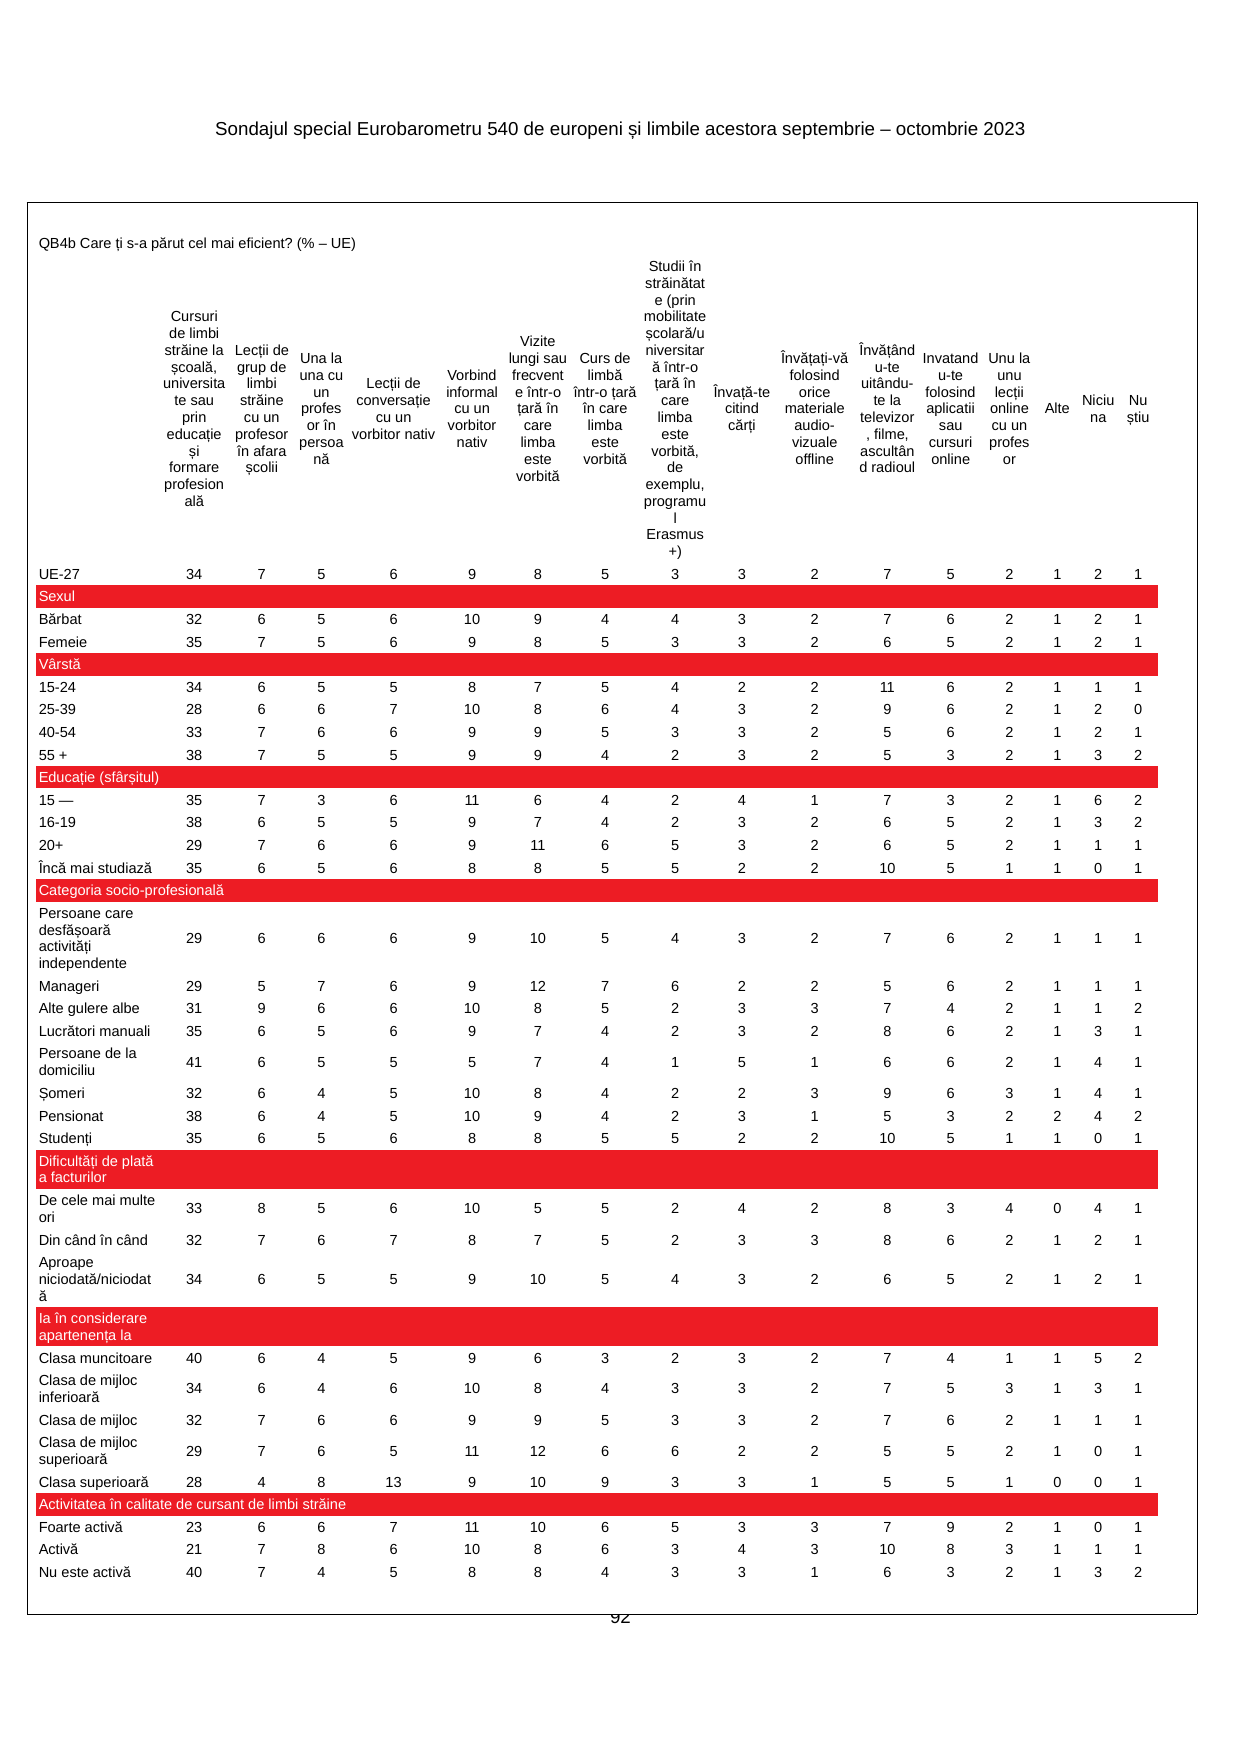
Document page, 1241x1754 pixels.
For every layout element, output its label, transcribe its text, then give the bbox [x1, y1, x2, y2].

table_cell 1 [982, 1346, 1036, 1369]
table_cell 15-24 [36, 676, 159, 698]
table_cell 7 [856, 902, 919, 974]
table_cell 35 [159, 1020, 229, 1042]
table_cell 3 [710, 563, 773, 585]
table_cell 9 [505, 1408, 570, 1431]
table_cell [640, 1493, 710, 1516]
table_cell 4 [570, 608, 640, 630]
table_cell 6 [348, 563, 438, 585]
table_cell 1 [982, 856, 1036, 879]
table_cell 4 [294, 1346, 348, 1369]
table_cell 4 [919, 997, 982, 1020]
table_cell 7 [856, 1516, 919, 1538]
table_cell [294, 1150, 348, 1189]
table_cell Bărbat [36, 608, 159, 630]
table_cell 1 [1118, 975, 1158, 997]
table_cell [856, 1493, 919, 1516]
table_cell 2 [982, 1228, 1036, 1251]
table_cell 8 [294, 1538, 348, 1561]
table_cell 5 [919, 811, 982, 834]
table_cell Activitatea în calitate de cursant de limbi străine [36, 1493, 570, 1516]
table_cell 7 [229, 834, 294, 856]
table_cell 1 [773, 789, 856, 811]
table_cell 2 [982, 834, 1036, 856]
table_cell 10 [856, 856, 919, 879]
table_cell 4 [640, 608, 710, 630]
table_cell [570, 653, 640, 676]
table_cell 5 [229, 975, 294, 997]
table_cell 5 [570, 1408, 640, 1431]
table_cell [919, 1493, 982, 1516]
table_cell 1 [1036, 789, 1078, 811]
table_cell [1036, 1307, 1078, 1346]
table_cell 2 [982, 1104, 1036, 1127]
table_cell 8 [505, 1561, 570, 1583]
table_cell 1 [1036, 563, 1078, 585]
table_cell 35 [159, 1127, 229, 1149]
table_header [710, 232, 773, 255]
table_cell 2 [982, 789, 1036, 811]
table_cell [1118, 1150, 1158, 1189]
table_cell Învățați-vă folosind orice materiale audio-vizuale offline [773, 255, 856, 562]
table_cell 2 [773, 1369, 856, 1408]
table_cell 8 [438, 676, 505, 698]
table_cell [348, 585, 438, 608]
table_cell 2 [640, 1104, 710, 1127]
table_cell 9 [856, 698, 919, 721]
table_cell 1 [1118, 1228, 1158, 1251]
table_cell 2 [1078, 630, 1118, 653]
table_cell 6 [348, 721, 438, 743]
table_cell 3 [710, 811, 773, 834]
table_cell 0 [1118, 698, 1158, 721]
table_cell 2 [982, 997, 1036, 1020]
table_cell 5 [919, 563, 982, 585]
table_cell 1 [1118, 1127, 1158, 1149]
table_cell 5 [348, 743, 438, 766]
table_cell [159, 653, 229, 676]
table_cell 3 [710, 1470, 773, 1493]
table_cell [159, 1307, 229, 1346]
table_cell [1118, 766, 1158, 788]
table_cell 3 [773, 1082, 856, 1104]
table_cell 7 [505, 676, 570, 698]
table_cell [348, 1307, 438, 1346]
table_cell 21 [159, 1538, 229, 1561]
table_cell [773, 879, 856, 902]
table_cell 9 [438, 975, 505, 997]
table_cell 5 [294, 856, 348, 879]
table_cell 6 [856, 1561, 919, 1583]
table_cell Nu este activă [36, 1561, 159, 1583]
table_cell Lucrători manuali [36, 1020, 159, 1042]
table_cell 0 [1036, 1470, 1078, 1493]
table_cell 6 [229, 1346, 294, 1369]
table_cell 5 [570, 856, 640, 879]
table_cell 6 [348, 997, 438, 1020]
table_cell 2 [982, 698, 1036, 721]
table_cell [710, 879, 773, 902]
table_cell 33 [159, 1189, 229, 1228]
table_cell 6 [856, 630, 919, 653]
table_cell [640, 1150, 710, 1189]
table_cell 10 [438, 997, 505, 1020]
table_cell 2 [982, 630, 1036, 653]
table_cell [1118, 653, 1158, 676]
table_cell 0 [1036, 1189, 1078, 1228]
table_cell 8 [505, 856, 570, 879]
table_cell 6 [294, 721, 348, 743]
table_cell [1036, 585, 1078, 608]
table_cell 1 [1036, 856, 1078, 879]
table_cell 4 [570, 1369, 640, 1408]
table_cell 2 [982, 1251, 1036, 1307]
table_cell 3 [710, 902, 773, 974]
table_cell 7 [856, 1408, 919, 1431]
table_cell 1 [1036, 1228, 1078, 1251]
table_cell 3 [294, 789, 348, 811]
table_cell 7 [348, 698, 438, 721]
table_cell 10 [438, 1104, 505, 1127]
table_cell [1118, 1493, 1158, 1516]
table_cell 3 [982, 1369, 1036, 1408]
table_cell Lecții de grup de limbi străine cu un profesor în afara școlii [229, 255, 294, 562]
table_cell 2 [1118, 1346, 1158, 1369]
table_cell [982, 766, 1036, 788]
table_cell 4 [570, 1104, 640, 1127]
table_cell 2 [710, 1082, 773, 1104]
table_cell Alte [1036, 255, 1078, 562]
table_cell 5 [294, 676, 348, 698]
table_cell Din când în când [36, 1228, 159, 1251]
table_cell 5 [294, 1042, 348, 1082]
table_cell 2 [1118, 789, 1158, 811]
table_cell Aproape niciodată/niciodată [36, 1251, 159, 1307]
table_cell 12 [505, 975, 570, 997]
table_cell 1 [1036, 721, 1078, 743]
table_cell [1118, 879, 1158, 902]
table_cell 3 [1078, 1561, 1118, 1583]
table_cell 1 [1078, 1408, 1118, 1431]
table_header [640, 232, 710, 255]
table_cell 6 [348, 1369, 438, 1408]
table_cell Dificultăți de plată a facturilor [36, 1150, 159, 1189]
table_cell 3 [710, 1228, 773, 1251]
table_cell 1 [1118, 676, 1158, 698]
table_cell 2 [773, 1408, 856, 1431]
table_cell [856, 1150, 919, 1189]
table_cell 2 [773, 1127, 856, 1149]
table_cell 7 [229, 563, 294, 585]
table_cell 7 [856, 608, 919, 630]
table_cell Pensionat [36, 1104, 159, 1127]
table_cell 6 [640, 975, 710, 997]
table_cell 8 [856, 1020, 919, 1042]
table_cell 10 [856, 1127, 919, 1149]
table_cell 2 [640, 789, 710, 811]
table_cell 1 [1036, 1561, 1078, 1583]
table_cell [505, 653, 570, 676]
table_cell 1 [1118, 902, 1158, 974]
table_cell 9 [438, 1251, 505, 1307]
table_cell 8 [229, 1189, 294, 1228]
table_cell 3 [710, 743, 773, 766]
table_cell 1 [1036, 698, 1078, 721]
table_cell Învățându-te uitându-te la televizor, filme, ascultând radioul [856, 255, 919, 562]
table_cell 2 [710, 1431, 773, 1470]
table_cell [982, 1307, 1036, 1346]
table_cell 3 [640, 1561, 710, 1583]
table_cell 4 [570, 743, 640, 766]
table_cell [919, 879, 982, 902]
table_cell 3 [1078, 1020, 1118, 1042]
table_header [919, 232, 982, 255]
table_cell 6 [348, 1127, 438, 1149]
table_cell Studenți [36, 1127, 159, 1149]
table_cell 1 [1118, 1189, 1158, 1228]
table_cell [438, 1307, 505, 1346]
table_cell 2 [773, 811, 856, 834]
table_cell [159, 1150, 229, 1189]
table_cell 3 [710, 1020, 773, 1042]
table_cell 1 [1118, 1538, 1158, 1561]
table_cell 0 [1078, 1470, 1118, 1493]
table_cell 6 [919, 975, 982, 997]
table_cell 2 [710, 975, 773, 997]
table_cell 2 [640, 997, 710, 1020]
table_cell 1 [1036, 1042, 1078, 1082]
table_cell 9 [505, 721, 570, 743]
table_cell 1 [1036, 1346, 1078, 1369]
table_cell 3 [640, 1369, 710, 1408]
table_cell [229, 585, 294, 608]
table_cell 1 [1118, 721, 1158, 743]
table_cell 2 [773, 834, 856, 856]
table_cell 2 [773, 1346, 856, 1369]
table_cell 2 [640, 743, 710, 766]
table_cell 2 [1118, 811, 1158, 834]
table_cell Una la una cu un profesor în persoană [294, 255, 348, 562]
table_cell [1118, 585, 1158, 608]
table_cell 10 [438, 608, 505, 630]
table_cell 1 [1036, 834, 1078, 856]
table_cell 34 [159, 1369, 229, 1408]
table_cell 6 [570, 834, 640, 856]
table_cell 6 [919, 1228, 982, 1251]
table_cell 3 [570, 1346, 640, 1369]
table_cell 9 [505, 1104, 570, 1127]
table_cell 4 [570, 1042, 640, 1082]
table_cell Unu la unu lecții online cu un profesor [982, 255, 1036, 562]
table_cell [570, 585, 640, 608]
table_cell [710, 653, 773, 676]
table_cell 4 [1078, 1082, 1118, 1104]
table_cell 8 [505, 1082, 570, 1104]
table_cell Clasa superioară [36, 1470, 159, 1493]
table_cell 3 [710, 1561, 773, 1583]
table_cell 5 [570, 1189, 640, 1228]
table_cell 8 [505, 1127, 570, 1149]
table_cell 5 [856, 1431, 919, 1470]
table_cell [1036, 879, 1078, 902]
table_cell 9 [438, 1346, 505, 1369]
table_cell 28 [159, 1470, 229, 1493]
table_cell 6 [919, 1408, 982, 1431]
table_cell 11 [438, 789, 505, 811]
table_cell [773, 1150, 856, 1189]
table_cell 1 [1036, 1369, 1078, 1408]
table_cell 1 [1118, 1470, 1158, 1493]
table_cell De cele mai multe ori [36, 1189, 159, 1228]
table_cell Invatandu-te folosind aplicatii sau cursuri online [919, 255, 982, 562]
table_cell 10 [438, 698, 505, 721]
table_cell 5 [348, 811, 438, 834]
table_cell [710, 766, 773, 788]
table_cell Șomeri [36, 1082, 159, 1104]
table_cell 32 [159, 1228, 229, 1251]
table_cell 2 [982, 608, 1036, 630]
table_cell 5 [294, 811, 348, 834]
table_cell 15 — [36, 789, 159, 811]
table_cell UE-27 [36, 563, 159, 585]
table_cell 1 [1036, 1516, 1078, 1538]
table_cell [640, 585, 710, 608]
table_cell 6 [919, 676, 982, 698]
table_cell 10 [438, 1082, 505, 1104]
table_cell 5 [348, 1251, 438, 1307]
table_cell [438, 653, 505, 676]
table_cell 6 [348, 1020, 438, 1042]
table_cell 1 [1118, 1020, 1158, 1042]
table_cell 6 [229, 1127, 294, 1149]
table_cell [1078, 1150, 1118, 1189]
table_header [1118, 232, 1158, 255]
table_cell 32 [159, 1408, 229, 1431]
table_cell 6 [919, 698, 982, 721]
table_cell 4 [1078, 1104, 1118, 1127]
table_cell 32 [159, 608, 229, 630]
table_cell 0 [1078, 1127, 1118, 1149]
table_cell Foarte activă [36, 1516, 159, 1538]
table_cell [982, 1493, 1036, 1516]
table_cell 2 [773, 698, 856, 721]
table_cell 1 [1118, 856, 1158, 879]
table_cell 6 [229, 608, 294, 630]
table_cell 3 [640, 563, 710, 585]
table_cell 2 [773, 630, 856, 653]
table_cell 6 [570, 1431, 640, 1470]
table_cell 2 [710, 676, 773, 698]
table_cell 2 [1118, 1104, 1158, 1127]
table_cell 55 + [36, 743, 159, 766]
table_cell 3 [773, 1538, 856, 1561]
table_cell 41 [159, 1042, 229, 1082]
table_cell 7 [229, 1228, 294, 1251]
table_cell 9 [856, 1082, 919, 1104]
table_cell 5 [570, 1228, 640, 1251]
table_cell 8 [505, 698, 570, 721]
table_cell Clasa de mijloc superioară [36, 1431, 159, 1470]
table_cell 10 [438, 1538, 505, 1561]
table_cell 8 [505, 630, 570, 653]
table_cell 6 [294, 1228, 348, 1251]
table_cell 2 [773, 743, 856, 766]
table_cell 5 [919, 856, 982, 879]
table_cell 38 [159, 811, 229, 834]
table_cell 6 [348, 975, 438, 997]
table_header [773, 232, 856, 255]
table_cell 8 [438, 1561, 505, 1583]
table_cell 4 [570, 1561, 640, 1583]
table_cell [773, 1493, 856, 1516]
table_cell 1 [1118, 1516, 1158, 1538]
table_cell 1 [1036, 1431, 1078, 1470]
table_cell 6 [919, 902, 982, 974]
table_cell 4 [294, 1104, 348, 1127]
table_cell 2 [640, 811, 710, 834]
table_cell 40-54 [36, 721, 159, 743]
table_cell [570, 1493, 640, 1516]
table_cell 6 [348, 789, 438, 811]
table_cell 6 [505, 1346, 570, 1369]
table_cell 6 [229, 1042, 294, 1082]
table_cell 9 [438, 743, 505, 766]
table_cell 2 [982, 1516, 1036, 1538]
table_cell Activă [36, 1538, 159, 1561]
table_cell 2 [1118, 743, 1158, 766]
table_cell 9 [919, 1516, 982, 1538]
table_cell 2 [1078, 1228, 1118, 1251]
table_cell [1078, 1307, 1118, 1346]
table_cell Nu știu [1118, 255, 1158, 562]
table_cell 23 [159, 1516, 229, 1538]
table_cell 3 [773, 997, 856, 1020]
table_cell 7 [229, 1431, 294, 1470]
table_cell 40 [159, 1346, 229, 1369]
table_cell 9 [438, 630, 505, 653]
table_cell [640, 1307, 710, 1346]
table_cell 3 [710, 834, 773, 856]
table_cell 4 [570, 789, 640, 811]
table_cell 6 [229, 1082, 294, 1104]
table_cell 2 [982, 1020, 1036, 1042]
table_cell 8 [294, 1470, 348, 1493]
table_cell 4 [294, 1369, 348, 1408]
table_cell [1036, 1150, 1078, 1189]
table_cell 6 [919, 608, 982, 630]
table_cell 1 [1078, 902, 1118, 974]
table_cell 7 [294, 975, 348, 997]
table_cell 8 [438, 1127, 505, 1149]
table_cell 3 [710, 1408, 773, 1431]
table_cell 3 [710, 1369, 773, 1408]
table_cell 3 [710, 997, 773, 1020]
table_cell 1 [1036, 1082, 1078, 1104]
table_cell 5 [348, 1561, 438, 1583]
table_cell 33 [159, 721, 229, 743]
table_cell 1 [1078, 834, 1118, 856]
table_cell Clasa muncitoare [36, 1346, 159, 1369]
table_cell 3 [710, 608, 773, 630]
table_cell 6 [294, 1516, 348, 1538]
table_cell [294, 1307, 348, 1346]
table_cell 6 [229, 1369, 294, 1408]
table_cell 1 [982, 1470, 1036, 1493]
table_cell 1 [1036, 1408, 1078, 1431]
table_cell 5 [919, 834, 982, 856]
table_cell 5 [570, 997, 640, 1020]
table_cell 5 [919, 630, 982, 653]
table_cell 6 [348, 1408, 438, 1431]
table_cell 3 [710, 1516, 773, 1538]
table_cell 9 [438, 1470, 505, 1493]
table_cell Sexul [36, 585, 159, 608]
table_cell [229, 1307, 294, 1346]
table_cell 2 [1078, 608, 1118, 630]
table_cell 5 [348, 1042, 438, 1082]
table_cell 5 [570, 902, 640, 974]
table_cell 7 [505, 1020, 570, 1042]
table_cell Lecții de conversație cu un vorbitor nativ [348, 255, 438, 562]
table_cell 2 [982, 721, 1036, 743]
table_cell 6 [229, 1020, 294, 1042]
table_cell 5 [919, 1431, 982, 1470]
table_cell [36, 255, 159, 562]
table_cell 1 [1078, 975, 1118, 997]
table_cell 5 [438, 1042, 505, 1082]
table_cell 5 [294, 1127, 348, 1149]
table_cell 2 [1078, 698, 1118, 721]
table_cell 12 [505, 1431, 570, 1470]
table_cell 1 [1036, 630, 1078, 653]
table_cell 2 [710, 856, 773, 879]
table_cell 7 [505, 811, 570, 834]
table_cell 7 [229, 789, 294, 811]
table_cell 7 [856, 1369, 919, 1408]
table_cell 3 [710, 1346, 773, 1369]
table_cell Clasa de mijloc [36, 1408, 159, 1431]
table_cell 2 [982, 1431, 1036, 1470]
table_cell 20+ [36, 834, 159, 856]
table_cell 6 [229, 1104, 294, 1127]
table_cell 1 [1118, 563, 1158, 585]
table_cell 6 [348, 1538, 438, 1561]
table_cell 5 [348, 1346, 438, 1369]
table_cell 10 [505, 1470, 570, 1493]
table_cell 6 [294, 834, 348, 856]
table_cell 7 [505, 1042, 570, 1082]
table_cell 1 [1118, 1082, 1158, 1104]
table_cell 9 [438, 1408, 505, 1431]
table_cell [982, 1150, 1036, 1189]
table_cell 5 [348, 1104, 438, 1127]
table_cell Niciuna [1078, 255, 1118, 562]
table_cell 7 [229, 630, 294, 653]
table_cell 1 [773, 1042, 856, 1082]
table_cell [856, 766, 919, 788]
table_cell 5 [570, 563, 640, 585]
table_cell 2 [773, 1251, 856, 1307]
table_cell 6 [294, 1408, 348, 1431]
table_cell 2 [710, 1127, 773, 1149]
table_cell 7 [856, 789, 919, 811]
table_cell 11 [856, 676, 919, 698]
table_cell 0 [1078, 1431, 1118, 1470]
table_cell 2 [773, 721, 856, 743]
table_cell 5 [1078, 1346, 1118, 1369]
table_cell 34 [159, 676, 229, 698]
table_cell [294, 653, 348, 676]
table_cell [982, 653, 1036, 676]
table_cell [773, 585, 856, 608]
table_cell 8 [505, 563, 570, 585]
table_cell 7 [348, 1228, 438, 1251]
table_cell 6 [229, 676, 294, 698]
table_cell [710, 585, 773, 608]
table_cell 5 [640, 1516, 710, 1538]
table_cell 3 [1078, 743, 1118, 766]
table_cell 2 [773, 1189, 856, 1228]
table_cell 3 [710, 630, 773, 653]
table_cell 10 [856, 1538, 919, 1561]
table_cell 5 [294, 608, 348, 630]
table_cell 9 [438, 834, 505, 856]
table_cell [710, 1493, 773, 1516]
table_cell 6 [1078, 789, 1118, 811]
table_cell 6 [505, 789, 570, 811]
table_cell 5 [856, 721, 919, 743]
table_cell 5 [570, 1251, 640, 1307]
table_cell 7 [505, 1228, 570, 1251]
table_cell [294, 585, 348, 608]
table_cell Femeie [36, 630, 159, 653]
table_cell 1 [1036, 997, 1078, 1020]
table_cell 2 [982, 563, 1036, 585]
table_cell [438, 585, 505, 608]
table_cell 5 [710, 1042, 773, 1082]
table_cell 5 [919, 1369, 982, 1408]
table_cell 10 [438, 1369, 505, 1408]
table_cell 2 [1118, 1561, 1158, 1583]
table_cell 31 [159, 997, 229, 1020]
table_cell 1 [1036, 1538, 1078, 1561]
table_header [982, 232, 1036, 255]
table_cell 6 [570, 698, 640, 721]
table_cell 7 [229, 721, 294, 743]
table_cell 5 [294, 1020, 348, 1042]
table_cell [856, 585, 919, 608]
table_cell 3 [1078, 811, 1118, 834]
table_cell 9 [438, 811, 505, 834]
table_cell 35 [159, 856, 229, 879]
table_cell 4 [710, 789, 773, 811]
table_cell 3 [773, 1228, 856, 1251]
table_cell 2 [773, 856, 856, 879]
table_cell 1 [1118, 1251, 1158, 1307]
table_cell 9 [505, 608, 570, 630]
table_cell [773, 653, 856, 676]
table_cell 6 [229, 698, 294, 721]
table_cell Clasa de mijloc inferioară [36, 1369, 159, 1408]
table_cell [919, 766, 982, 788]
table_cell Curs de limbă într-o țară în care limba este vorbită [570, 255, 640, 562]
table_cell 1 [773, 1104, 856, 1127]
table_cell 2 [1036, 1104, 1078, 1127]
table_cell 6 [294, 698, 348, 721]
table_cell [856, 1307, 919, 1346]
table_cell 6 [294, 902, 348, 974]
table_cell 7 [570, 975, 640, 997]
table_cell [1036, 653, 1078, 676]
table_cell 1 [1118, 630, 1158, 653]
table_cell [982, 585, 1036, 608]
table_cell 1 [1118, 608, 1158, 630]
table_cell 40 [159, 1561, 229, 1583]
table_cell 3 [640, 630, 710, 653]
table_cell 11 [505, 834, 570, 856]
table_cell 5 [570, 676, 640, 698]
table_cell 6 [348, 630, 438, 653]
table_cell Persoane care desfășoară activități independente [36, 902, 159, 974]
table_cell 4 [640, 902, 710, 974]
table_cell 1 [773, 1561, 856, 1583]
table_cell 3 [982, 1538, 1036, 1561]
table_cell 5 [856, 1104, 919, 1127]
table_cell 6 [856, 834, 919, 856]
table_cell 1 [982, 1127, 1036, 1149]
table_cell 1 [1036, 608, 1078, 630]
table_cell 2 [982, 975, 1036, 997]
table_cell 4 [710, 1538, 773, 1561]
table_cell [1036, 766, 1078, 788]
table_cell 9 [505, 743, 570, 766]
table_cell 34 [159, 563, 229, 585]
table_cell [159, 585, 229, 608]
table_cell 3 [919, 789, 982, 811]
table_cell 4 [294, 1561, 348, 1583]
table_cell 2 [982, 902, 1036, 974]
table_cell 2 [982, 1408, 1036, 1431]
table_cell 5 [856, 743, 919, 766]
table_cell [1036, 1493, 1078, 1516]
table_cell 4 [570, 1082, 640, 1104]
table_cell 2 [773, 676, 856, 698]
table_cell 8 [856, 1228, 919, 1251]
table_cell 25-39 [36, 698, 159, 721]
table_cell 6 [294, 997, 348, 1020]
table_cell 2 [640, 1020, 710, 1042]
table_cell [640, 653, 710, 676]
table_cell 3 [640, 1408, 710, 1431]
table_cell 28 [159, 698, 229, 721]
table_cell 5 [856, 1470, 919, 1493]
table_cell 3 [919, 1561, 982, 1583]
table_cell [1078, 1493, 1118, 1516]
table_cell 2 [773, 902, 856, 974]
table_cell 2 [982, 1042, 1036, 1082]
table_cell [229, 653, 294, 676]
table_cell 6 [919, 1082, 982, 1104]
table_cell 2 [640, 1082, 710, 1104]
table_cell 5 [919, 1251, 982, 1307]
table_cell 6 [229, 1251, 294, 1307]
table_cell 6 [919, 1020, 982, 1042]
table_cell 3 [640, 1470, 710, 1493]
table_cell 5 [294, 630, 348, 653]
table_cell 6 [348, 902, 438, 974]
table_cell 11 [438, 1431, 505, 1470]
table_cell 1 [1118, 1369, 1158, 1408]
table_cell 1 [1036, 1020, 1078, 1042]
table_cell 3 [640, 721, 710, 743]
table_cell 8 [919, 1538, 982, 1561]
table_cell 5 [348, 1431, 438, 1470]
table_cell 38 [159, 1104, 229, 1127]
table_cell [1118, 1307, 1158, 1346]
table_cell 7 [229, 1561, 294, 1583]
table_cell 8 [505, 1369, 570, 1408]
table_cell [1078, 585, 1118, 608]
table_cell 4 [1078, 1042, 1118, 1082]
table_cell 4 [294, 1082, 348, 1104]
table_cell 3 [773, 1516, 856, 1538]
table_header [570, 232, 640, 255]
table_cell 5 [348, 676, 438, 698]
table_cell [229, 1150, 294, 1189]
table_cell Manageri [36, 975, 159, 997]
table_cell 9 [438, 1020, 505, 1042]
table_cell 6 [229, 811, 294, 834]
table_cell 6 [229, 902, 294, 974]
table_cell 6 [229, 1516, 294, 1538]
table_cell [640, 766, 710, 788]
table_cell 5 [640, 1127, 710, 1149]
table_cell 8 [438, 1228, 505, 1251]
table_cell 2 [773, 1020, 856, 1042]
table_cell [856, 653, 919, 676]
table_cell Ia în considerare apartenența la [36, 1307, 159, 1346]
table_cell 10 [505, 1251, 570, 1307]
table_cell [505, 1307, 570, 1346]
table_cell 35 [159, 789, 229, 811]
table_cell 2 [1118, 997, 1158, 1020]
table_cell 8 [856, 1189, 919, 1228]
table_header QB4b Care ți s-a părut cel mai eficient? (% – UE) [36, 232, 570, 255]
table_cell 5 [570, 630, 640, 653]
table_cell 5 [640, 856, 710, 879]
table_cell 6 [856, 811, 919, 834]
table_cell Cursuri de limbi străine la școală, universitate sau prin educație și formare profesională [159, 255, 229, 562]
table_cell 5 [348, 1082, 438, 1104]
table_cell [982, 879, 1036, 902]
table_cell 3 [710, 721, 773, 743]
table_cell 5 [294, 743, 348, 766]
table_cell [348, 1150, 438, 1189]
table_cell 8 [505, 1538, 570, 1561]
table_cell 1 [1078, 997, 1118, 1020]
table_cell 6 [348, 834, 438, 856]
table_cell 1 [1036, 676, 1078, 698]
table_header [856, 232, 919, 255]
table_cell 1 [1036, 811, 1078, 834]
table_cell 5 [294, 1189, 348, 1228]
table_cell 3 [710, 698, 773, 721]
table_cell 1 [1036, 1127, 1078, 1149]
table_cell 2 [640, 1189, 710, 1228]
table_cell 1 [1118, 1042, 1158, 1082]
table_cell 1 [1036, 975, 1078, 997]
table_cell 2 [640, 1346, 710, 1369]
table_cell 2 [982, 676, 1036, 698]
table_cell Studii în străinătate (prin mobilitate școlară/universitară într-o țară în care limba este vorbită, de exemplu, programul Erasmus+) [640, 255, 710, 562]
table_cell Educație (sfârșitul) [36, 766, 640, 788]
table_cell 5 [570, 1127, 640, 1149]
table_cell Încă mai studiază [36, 856, 159, 879]
table_cell 5 [570, 721, 640, 743]
table_cell 2 [773, 608, 856, 630]
table_cell 9 [229, 997, 294, 1020]
table_cell [919, 1150, 982, 1189]
table_cell 3 [919, 1189, 982, 1228]
table_cell 1 [1118, 834, 1158, 856]
table_header [1078, 232, 1118, 255]
table_cell 6 [919, 721, 982, 743]
table_cell 4 [1078, 1189, 1118, 1228]
table_cell 5 [919, 1127, 982, 1149]
table_cell 4 [570, 1020, 640, 1042]
table_cell 6 [570, 1538, 640, 1561]
table_cell 2 [982, 1561, 1036, 1583]
table_cell 9 [438, 902, 505, 974]
table_cell 4 [982, 1189, 1036, 1228]
table_cell 2 [1078, 1251, 1118, 1307]
table_cell 2 [1078, 721, 1118, 743]
table_cell 6 [856, 1251, 919, 1307]
table_cell Alte gulere albe [36, 997, 159, 1020]
table_cell [640, 879, 710, 902]
table_cell 5 [856, 975, 919, 997]
table_cell 6 [919, 1042, 982, 1082]
table_cell 1 [640, 1042, 710, 1082]
table_cell [856, 879, 919, 902]
table_cell 6 [570, 1516, 640, 1538]
table_cell 2 [982, 743, 1036, 766]
table_cell [919, 585, 982, 608]
table_cell [505, 585, 570, 608]
table_cell 1 [1036, 1251, 1078, 1307]
table_cell [919, 1307, 982, 1346]
table_cell [919, 653, 982, 676]
table_cell 1 [1036, 902, 1078, 974]
table_cell 5 [919, 1470, 982, 1493]
table_cell 2 [773, 1431, 856, 1470]
table_cell 0 [1078, 1516, 1118, 1538]
table_cell 9 [438, 721, 505, 743]
table_cell 3 [919, 743, 982, 766]
table_cell 4 [640, 698, 710, 721]
table_cell 5 [294, 563, 348, 585]
table_cell 1 [1036, 743, 1078, 766]
table_cell 11 [438, 1516, 505, 1538]
table_cell [570, 1150, 640, 1189]
table_cell 10 [438, 1189, 505, 1228]
table_cell 6 [348, 608, 438, 630]
table_cell Vorbind informal cu un vorbitor nativ [438, 255, 505, 562]
table_cell 29 [159, 834, 229, 856]
table_cell 2 [640, 1228, 710, 1251]
table_cell 9 [570, 1470, 640, 1493]
table_cell [1078, 653, 1118, 676]
table_cell 6 [856, 1042, 919, 1082]
table_cell 32 [159, 1082, 229, 1104]
table_cell 3 [710, 1104, 773, 1127]
table_cell 2 [773, 975, 856, 997]
table_cell Persoane de la domiciliu [36, 1042, 159, 1082]
table_cell 29 [159, 1431, 229, 1470]
table_cell 16-19 [36, 811, 159, 834]
table_cell Vârstă [36, 653, 159, 676]
table_cell 3 [1078, 1369, 1118, 1408]
table_cell 6 [640, 1431, 710, 1470]
table_cell 9 [438, 563, 505, 585]
table_cell 10 [505, 1516, 570, 1538]
table_cell 1 [773, 1470, 856, 1493]
table_cell 29 [159, 975, 229, 997]
table_cell 35 [159, 630, 229, 653]
table_cell 3 [982, 1082, 1036, 1104]
table_cell 7 [229, 743, 294, 766]
table_cell 7 [229, 1538, 294, 1561]
table_cell 4 [640, 1251, 710, 1307]
table_cell 3 [710, 1251, 773, 1307]
table_cell 38 [159, 743, 229, 766]
table_cell [710, 1150, 773, 1189]
table_cell 8 [438, 856, 505, 879]
table_cell 2 [773, 563, 856, 585]
table_cell 4 [919, 1346, 982, 1369]
table_cell [1078, 766, 1118, 788]
table_cell 8 [505, 997, 570, 1020]
table_cell 5 [294, 1251, 348, 1307]
table_cell 29 [159, 902, 229, 974]
table_cell 3 [919, 1104, 982, 1127]
table_cell 6 [348, 1189, 438, 1228]
table_cell [773, 1307, 856, 1346]
table_cell Categoria socio-profesională [36, 879, 640, 902]
table_cell 1 [1118, 1431, 1158, 1470]
table_cell 1 [1078, 1538, 1118, 1561]
table_cell [1078, 879, 1118, 902]
table_cell [710, 1307, 773, 1346]
table_cell Vizite lungi sau frecvente într-o țară în care limba este vorbită [505, 255, 570, 562]
table_cell 7 [348, 1516, 438, 1538]
table_cell 6 [229, 856, 294, 879]
table_cell 4 [229, 1470, 294, 1493]
table_cell Învață-te citind cărți [710, 255, 773, 562]
table_cell 2 [982, 811, 1036, 834]
table_cell 34 [159, 1251, 229, 1307]
table_cell 2 [1078, 563, 1118, 585]
table_cell 7 [229, 1408, 294, 1431]
table_cell 1 [1078, 676, 1118, 698]
table_cell 4 [570, 811, 640, 834]
table_cell 4 [640, 676, 710, 698]
table_cell [505, 1150, 570, 1189]
table_cell 6 [294, 1431, 348, 1470]
table_cell [773, 766, 856, 788]
table_cell 4 [710, 1189, 773, 1228]
table_cell 7 [856, 563, 919, 585]
table_cell 10 [505, 902, 570, 974]
table_cell [438, 1150, 505, 1189]
table_cell 7 [856, 1346, 919, 1369]
table_cell 5 [640, 834, 710, 856]
table_cell 7 [856, 997, 919, 1020]
table_cell 6 [348, 856, 438, 879]
table_cell 13 [348, 1470, 438, 1493]
table_cell 0 [1078, 856, 1118, 879]
table_cell 1 [1118, 1408, 1158, 1431]
table_cell 5 [505, 1189, 570, 1228]
table_header [1036, 232, 1078, 255]
table_cell 3 [640, 1538, 710, 1561]
table_cell [348, 653, 438, 676]
table_cell [570, 1307, 640, 1346]
